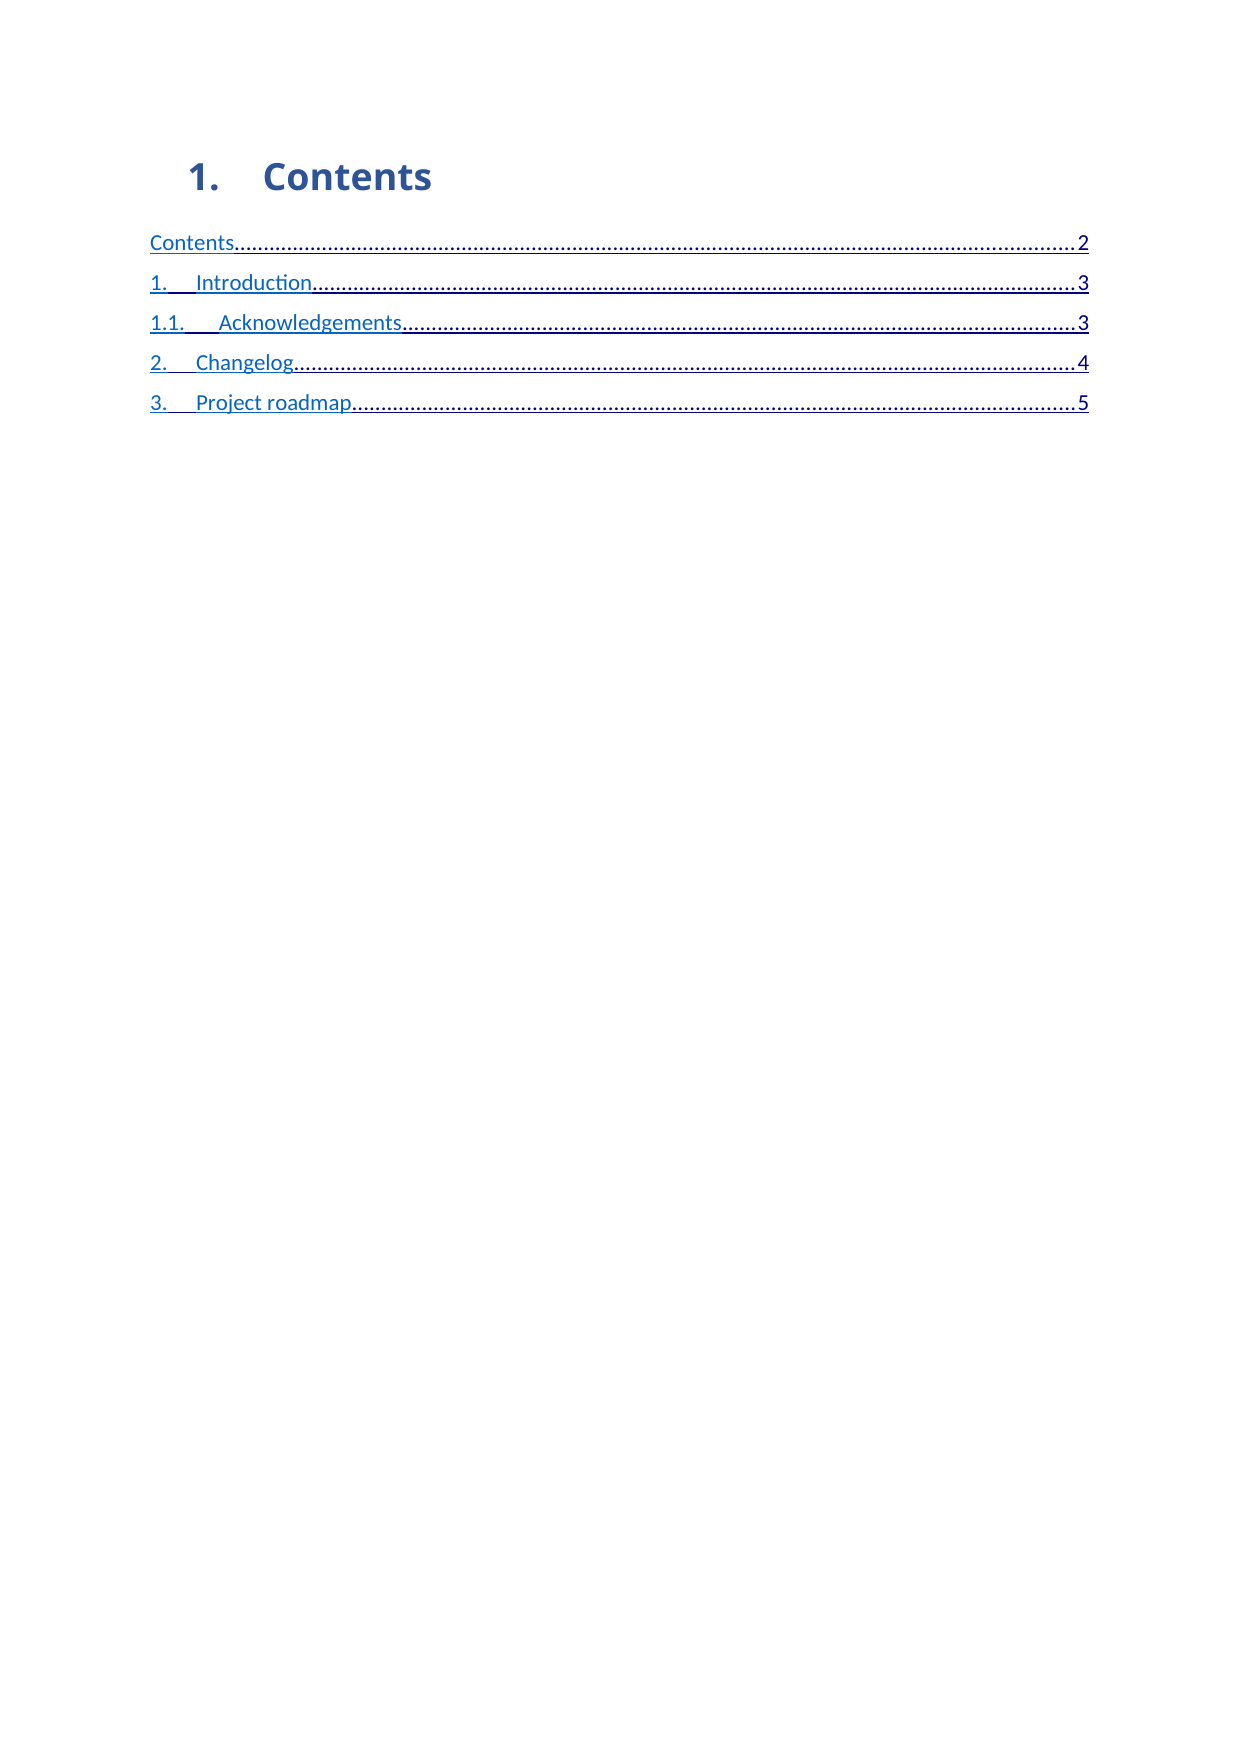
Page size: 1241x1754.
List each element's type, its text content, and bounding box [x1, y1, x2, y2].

text Contents 2 [150, 228, 1090, 257]
text 2. Changelog 4 [150, 348, 1090, 376]
text 3. Project roadmap 5 [150, 388, 1090, 416]
text 1. Introduction 3 [150, 268, 1090, 296]
text 1.1. Acknowledgements 3 [150, 308, 1090, 336]
subtitle Contents [187, 150, 1090, 201]
